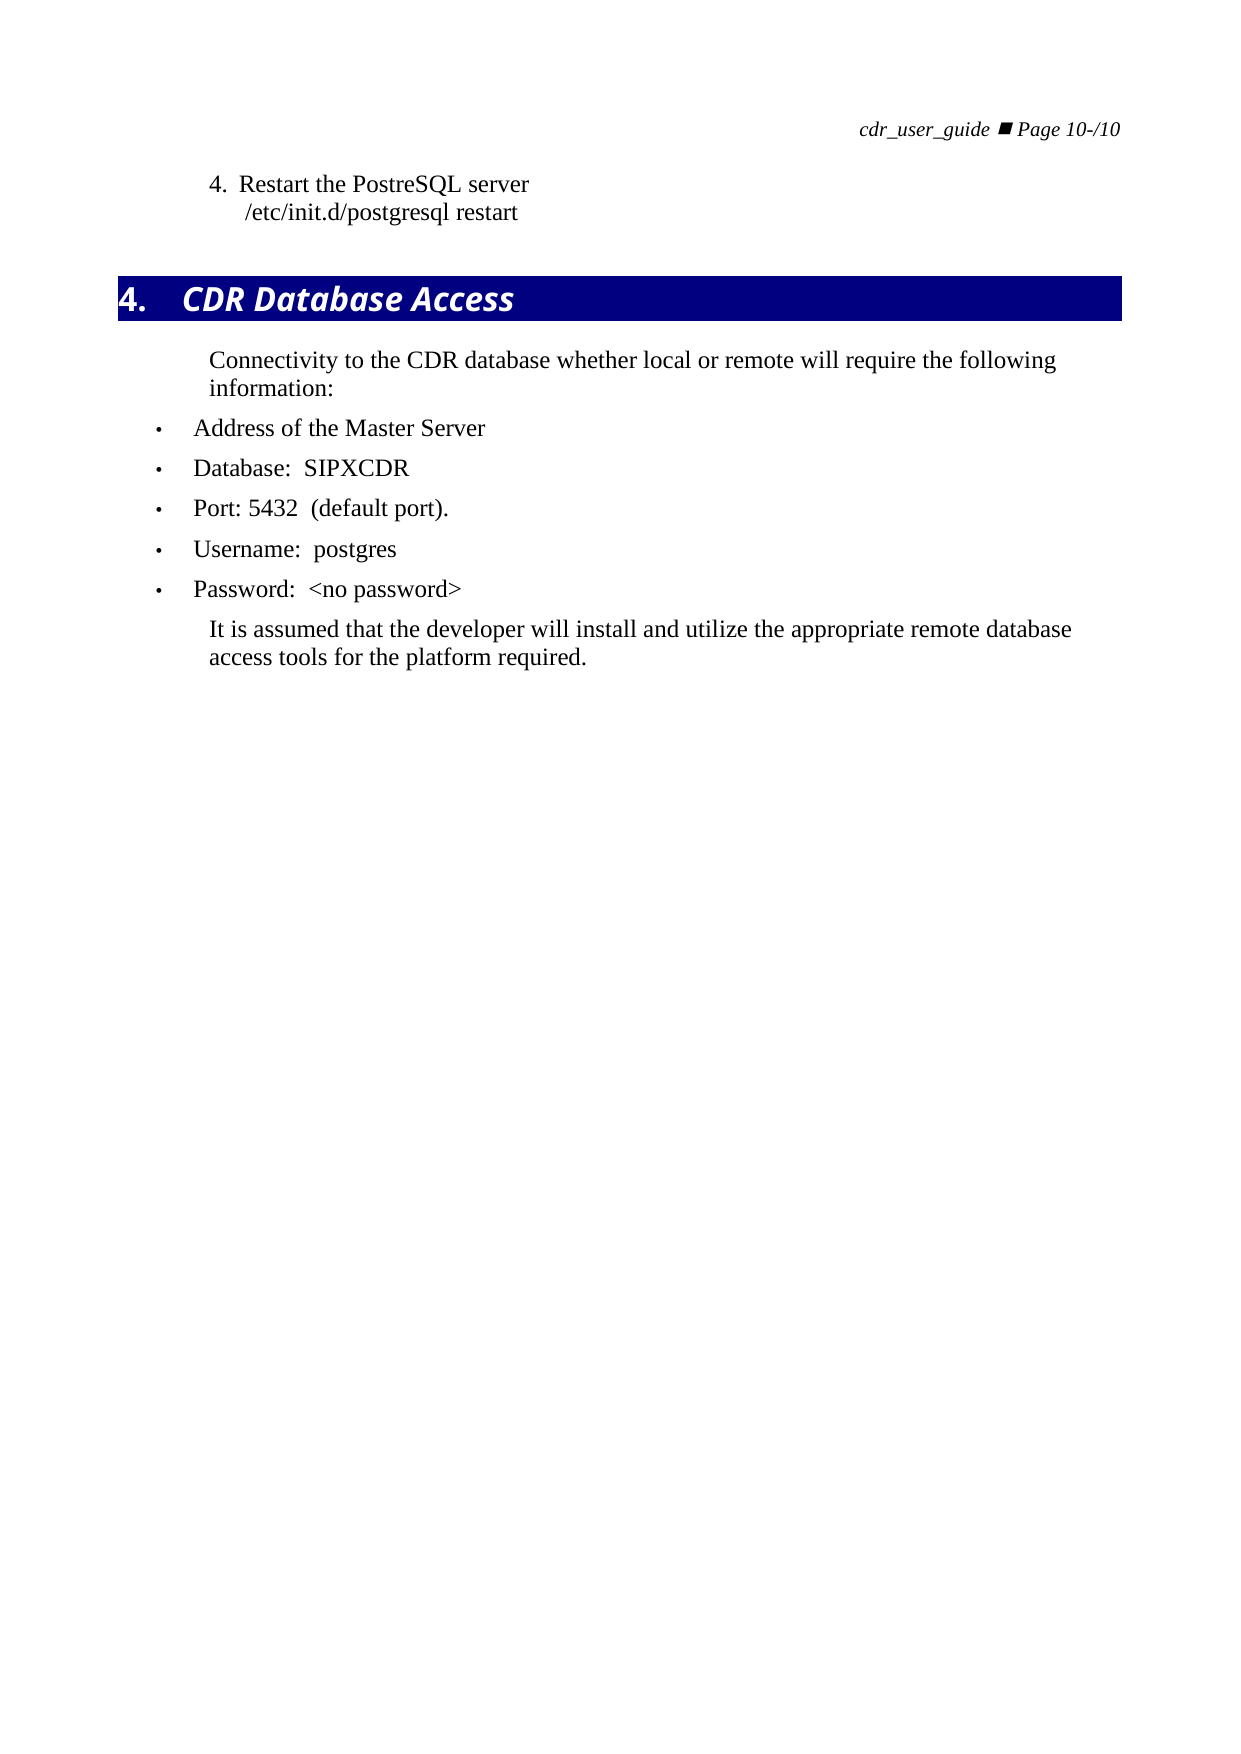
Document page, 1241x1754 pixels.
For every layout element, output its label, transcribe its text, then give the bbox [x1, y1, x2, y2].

list Port: 5432 (default port). [156, 494, 1122, 522]
subtitle CDR Database Access [118, 276, 1122, 321]
text It is assumed that the developer will install and utilize the appropriate remote database access tools for the platform required. [209, 615, 1122, 671]
text Connectivity to the CDR database whether local or remote will require the following information: [209, 346, 1122, 402]
list Username: postgres [156, 535, 1122, 562]
list Restart the PostreSQL server /etc/init.d/postgresql restart [209, 171, 1122, 226]
list Database: SIPXCDR [156, 454, 1122, 482]
list Password: <no password> [156, 575, 1122, 603]
list Address of the Master Server [156, 414, 1122, 442]
